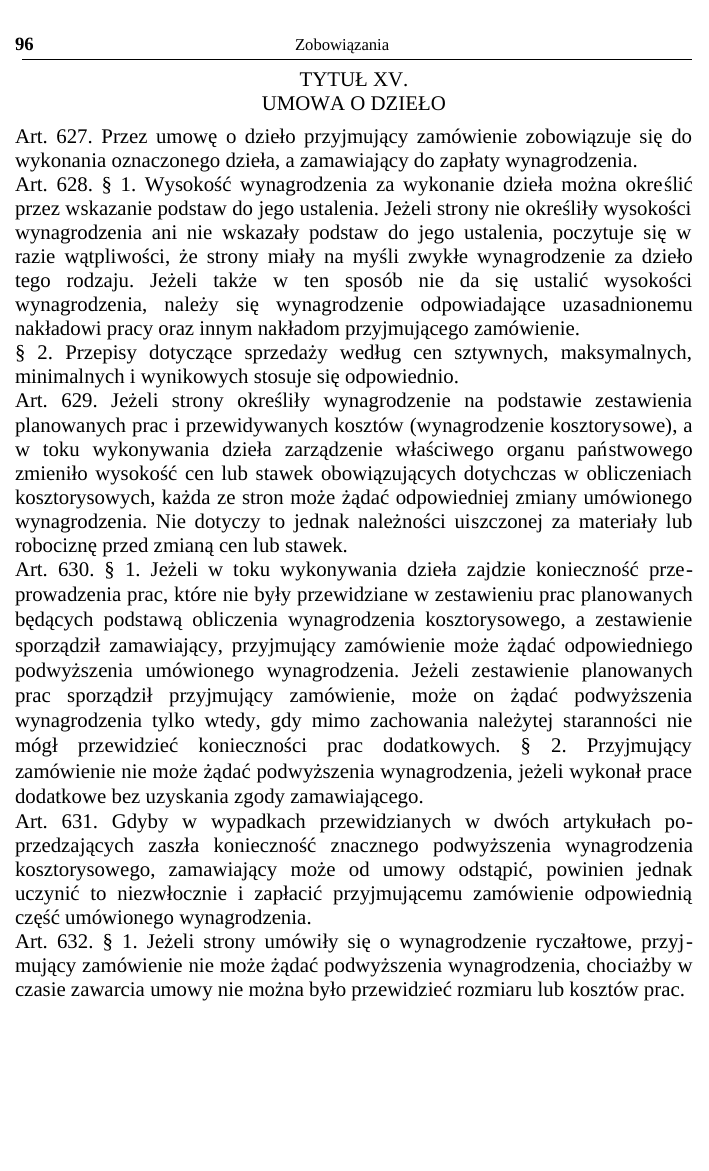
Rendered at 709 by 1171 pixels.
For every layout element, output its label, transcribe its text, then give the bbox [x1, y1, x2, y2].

text 96 Zobowiązania [15, 33, 693, 54]
text Art. 631. Gdyby w wypadkach przewidzianych w dwóch artykułach po­przedzających zaszła konieczność znacznego podwyższenia wynagrodze­nia kosztorysowego, zamawiający może od umowy odstąpić, powinien jednak uczynić to niezwłocznie i zapłacić przyjmującemu zamówienie odpowiednią część umówionego wynagrodzenia. [15, 809, 693, 929]
text Art. 632. § 1. Jeżeli strony umówiły się o wynagrodzenie ryczałtowe, przyj­mujący zamówienie nie może żądać podwyższenia wynagrodzenia, cho­ciażby w czasie zawarcia umowy nie można było przewidzieć rozmiaru lub kosztów prac. [15, 929, 693, 1001]
text Art. 627. Przez umowę o dzieło przyjmujący zamówienie zobowiązuje się do wykonania oznaczonego dzieła, a zamawiający do zapłaty wynagrodzenia. [15, 124, 693, 172]
text UMOWA O DZIEŁO [15, 91, 693, 115]
text TYTUŁ XV. [15, 67, 693, 91]
text Art. 628. § 1. Wysokość wynagrodzenia za wykonanie dzieła można okre­ślić przez wskazanie podstaw do jego ustalenia. Jeżeli strony nie określiły wysokości wynagrodzenia ani nie wskazały podstaw do jego ustalenia, poczytuje się w razie wątpliwości, że strony miały na myśli zwykłe wyna­grodzenie za dzieło tego rodzaju. Jeżeli także w ten sposób nie da się ustalić wysokości wynagrodzenia, należy się wynagrodzenie odpowiadające uza­sadnionemu nakładowi pracy oraz innym nakładom przyjmującego zamó­wienie. [15, 172, 693, 340]
text Art. 630. § 1. Jeżeli w toku wykonywania dzieła zajdzie konieczność prze­prowadzenia prac, które nie były przewidziane w zestawieniu prac plano­wanych będących podstawą obliczenia wynagrodzenia kosztorysowego, a zestawienie sporządził zamawiający, przyjmujący zamówienie może żą­dać odpowiedniego podwyższenia umówionego wynagrodzenia. Jeżeli ze­stawienie planowanych prac sporządził przyjmujący zamówienie, może on żądać podwyższenia wynagrodzenia tylko wtedy, gdy mimo zachowania należytej staranności nie mógł przewidzieć konieczności prac dodatkowych. § 2. Przyjmujący zamówienie nie może żądać podwyższenia wynagrodzenia, jeżeli wykonał prace dodatkowe bez uzyskania zgody zamawiającego. [15, 557, 693, 808]
text Art. 629. Jeżeli strony określiły wynagrodzenie na podstawie zestawienia planowanych prac i przewidywanych kosztów (wynagrodzenie kosztory­sowe), a w toku wykonywania dzieła zarządzenie właściwego organu pań­stwowego zmieniło wysokość cen lub stawek obowiązujących dotychczas w obliczeniach kosztorysowych, każda ze stron może żądać odpowiedniej zmiany umówionego wynagrodzenia. Nie dotyczy to jednak należności ui­szczonej za materiały lub robociznę przed zmianą cen lub stawek. [15, 388, 693, 557]
text § 2. Przepisy dotyczące sprzedaży według cen sztywnych, maksymalnych, minimalnych i wynikowych stosuje się odpowiednio. [15, 340, 693, 388]
